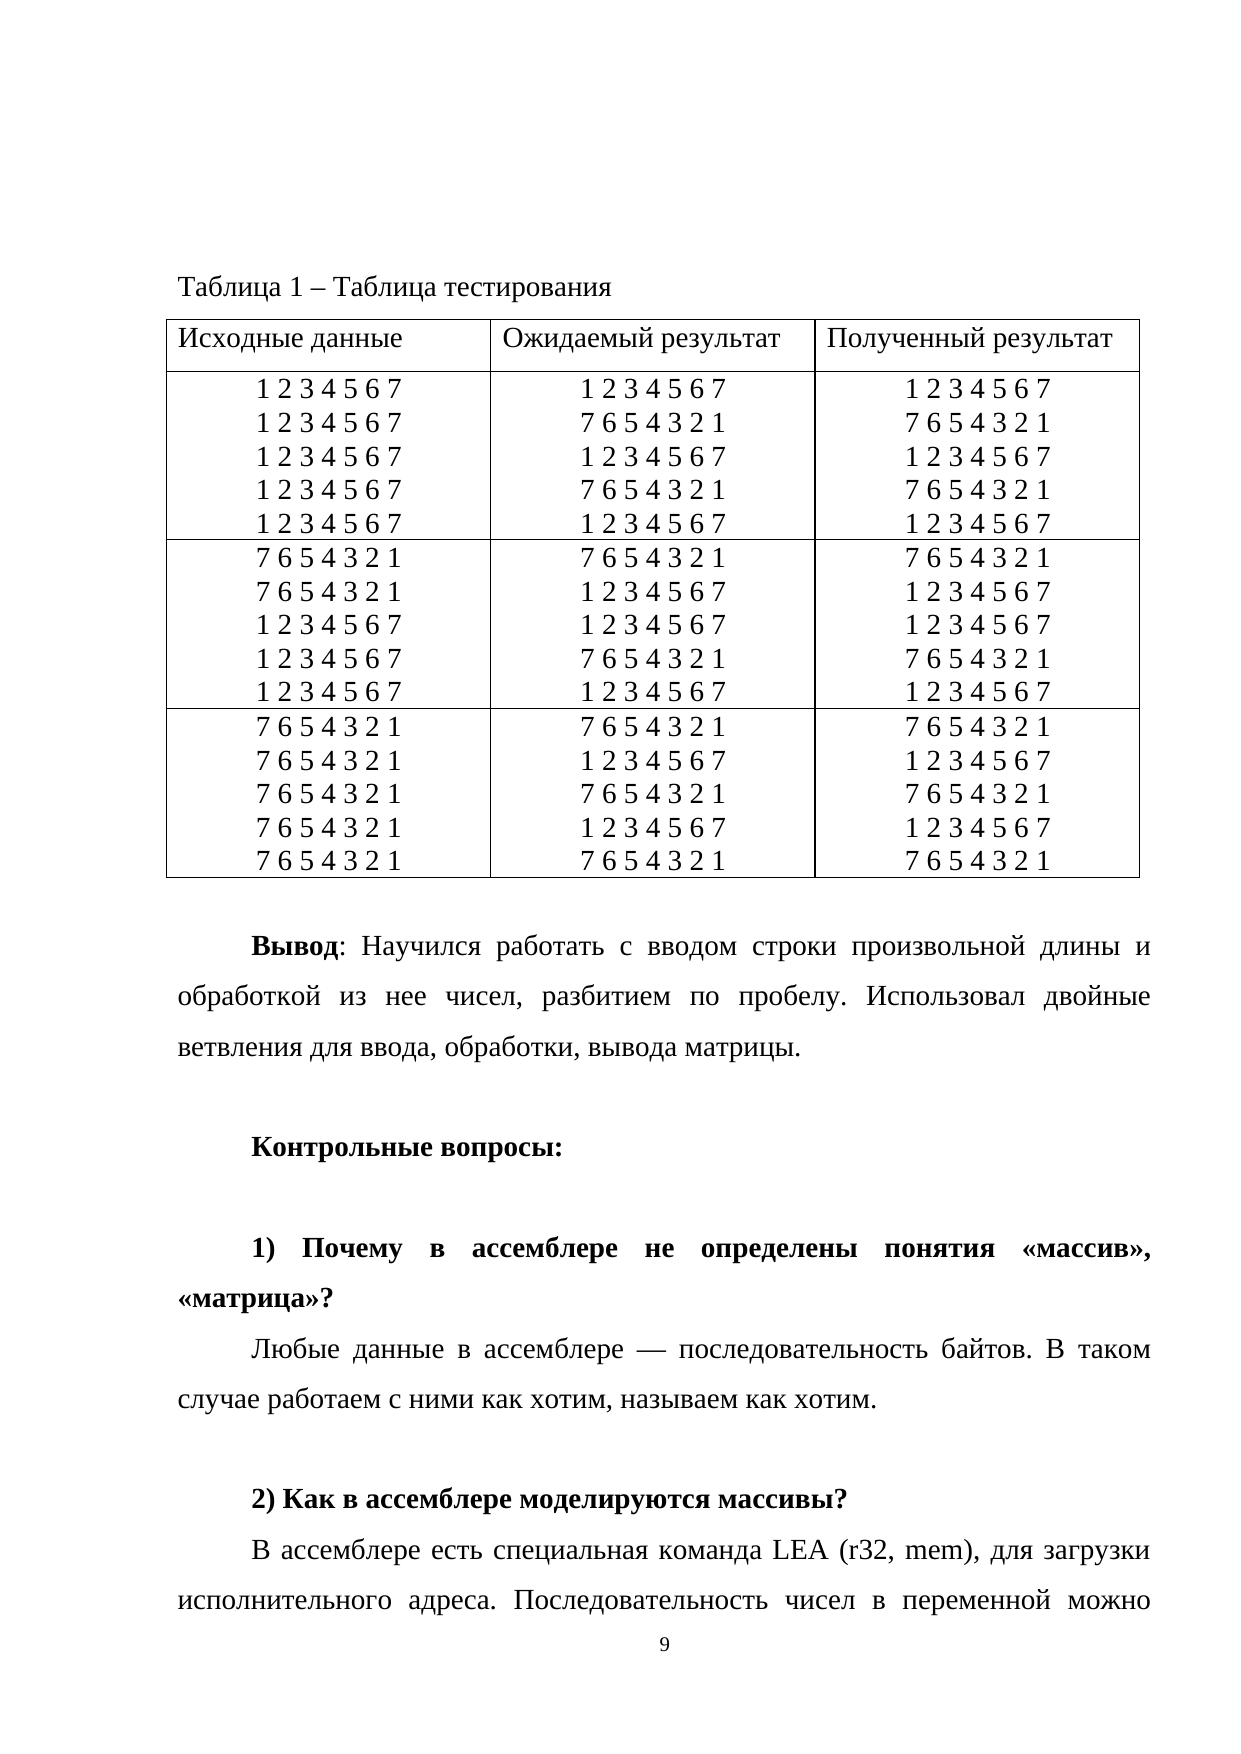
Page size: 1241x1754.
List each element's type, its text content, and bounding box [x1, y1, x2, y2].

table_cell 7 6 5 4 3 2 1 7 6 5 4 3 2 1 7 6 5 4 3 2 1 7 6 5 4 3 2 1 7 6 5 4 3 2 1 [167, 709, 490, 877]
table_cell 7 6 5 4 3 2 1 1 2 3 4 5 6 7 1 2 3 4 5 6 7 7 6 5 4 3 2 1 1 2 3 4 5 6 7 [816, 540, 1139, 708]
table_cell 7 6 5 4 3 2 1 1 2 3 4 5 6 7 1 2 3 4 5 6 7 7 6 5 4 3 2 1 1 2 3 4 5 6 7 [491, 540, 814, 708]
text Вывод: Научился работать с вводом строки произвольной длины и обработкой из нее чисел, разбитием по пробелу. Использовал двойные ветвления для ввода, обработки, вывода матрицы. [177, 928, 1152, 1062]
text 1) Почему в ассемблере не определены понятия «массив», «матрица»? [177, 1230, 1152, 1314]
text 2) Как в ассемблере моделируются массивы? [177, 1482, 1152, 1515]
table_cell 1 2 3 4 5 6 7 1 2 3 4 5 6 7 1 2 3 4 5 6 7 1 2 3 4 5 6 7 1 2 3 4 5 6 7 [167, 372, 490, 539]
table_cell 1 2 3 4 5 6 7 7 6 5 4 3 2 1 1 2 3 4 5 6 7 7 6 5 4 3 2 1 1 2 3 4 5 6 7 [816, 372, 1139, 539]
table_cell 7 6 5 4 3 2 1 1 2 3 4 5 6 7 7 6 5 4 3 2 1 1 2 3 4 5 6 7 7 6 5 4 3 2 1 [491, 709, 814, 877]
text Контрольные вопросы: [177, 1129, 1152, 1163]
table_header Полученный результат [816, 320, 1139, 371]
text Любые данные в ассемблере — последовательность байтов. В таком случае работаем с ними как хотим, называем как хотим. [177, 1331, 1152, 1414]
table_header Ожидаемый результат [491, 320, 814, 371]
table_cell 1 2 3 4 5 6 7 7 6 5 4 3 2 1 1 2 3 4 5 6 7 7 6 5 4 3 2 1 1 2 3 4 5 6 7 [491, 372, 814, 539]
table_header Исходные данные [167, 320, 490, 371]
text Таблица 1 – Таблица тестирования [177, 269, 1152, 303]
table_cell 7 6 5 4 3 2 1 7 6 5 4 3 2 1 1 2 3 4 5 6 7 1 2 3 4 5 6 7 1 2 3 4 5 6 7 [167, 540, 490, 708]
table_cell 7 6 5 4 3 2 1 1 2 3 4 5 6 7 7 6 5 4 3 2 1 1 2 3 4 5 6 7 7 6 5 4 3 2 1 [816, 709, 1139, 877]
text В ассемблере есть специальная команда LEA (r32, mem), для загрузки исполнительного адреса. Последовательность чисел в переменной можно [177, 1532, 1152, 1616]
